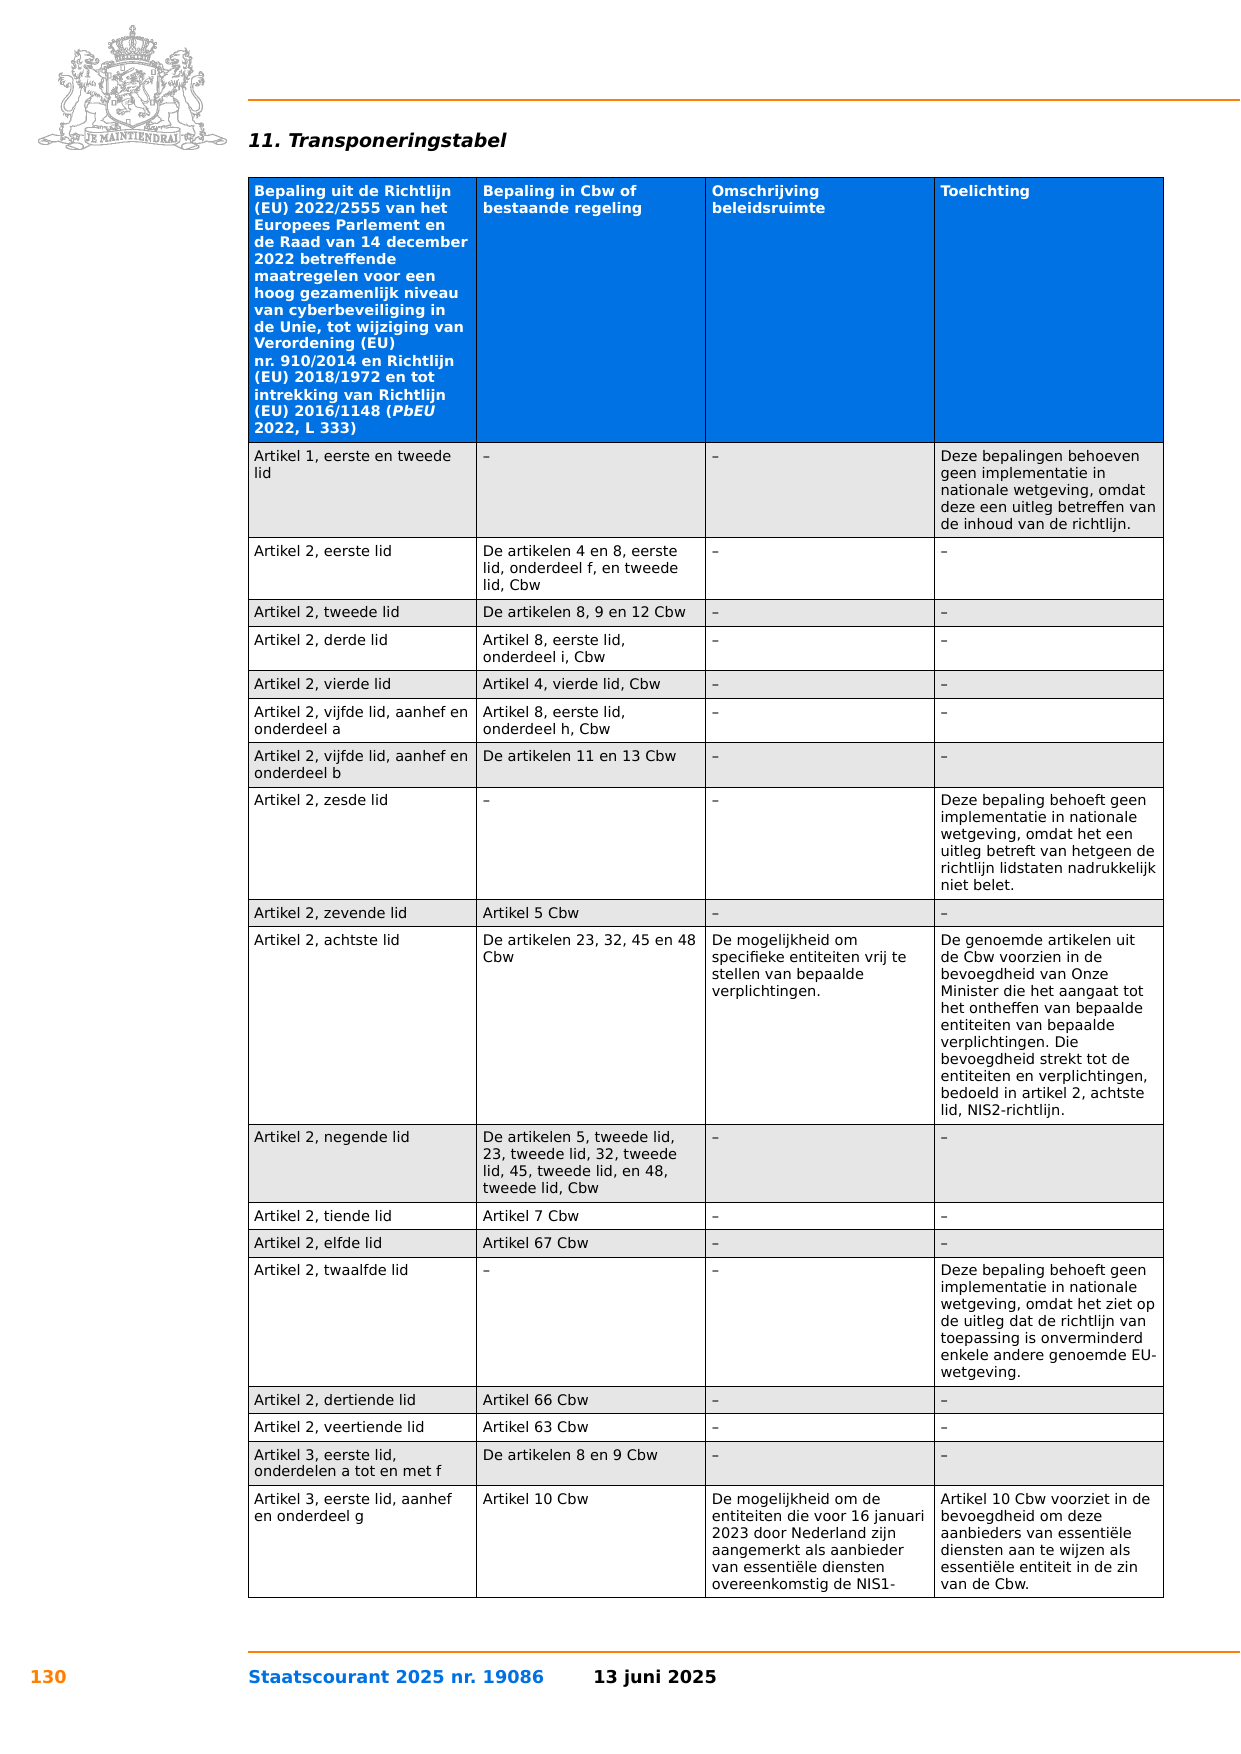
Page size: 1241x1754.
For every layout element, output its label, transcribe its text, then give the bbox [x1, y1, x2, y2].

picture [38, 25, 227, 150]
table_cell – [706, 538, 934, 599]
table_cell Artikel 2, negende lid [249, 1125, 476, 1202]
table_header Bepaling uit de Richtlijn (EU) 2022/2555 van het Europees Parlement en de Raad van 14 december 2022 betreffende maatregelen voor een hoog gezamenlijk niveau van cyberbeveiliging in de Unie, tot wijziging van Verordening (EU) nr. 910/2014 en Richtlijn (EU) 2018/1972 en tot intrekking van Richtlijn (EU) 2016/1148 (PbEU 2022, L 333) [249, 178, 476, 442]
table_cell Artikel 2, twaalfde lid [249, 1258, 476, 1386]
table_cell – [706, 900, 934, 926]
table_cell Artikel 2, achtste lid [249, 927, 476, 1123]
table_cell – [706, 1125, 934, 1202]
table_cell Artikel 1, eerste en tweede lid [249, 443, 476, 537]
table_cell Artikel 10 Cbw voorziet in de bevoegdheid om deze aanbieders van essentiële diensten aan te wijzen als essentiële entiteit in de zin van de Cbw. [935, 1486, 1163, 1597]
table_cell De mogelijkheid om specifieke entiteiten vrij te stellen van bepaalde verplichtingen. [706, 927, 934, 1123]
table_cell De artikelen 5, tweede lid, 23, tweede lid, 32, tweede lid, 45, tweede lid, en 48, tweede lid, Cbw [477, 1125, 705, 1202]
table_cell Artikel 2, dertiende lid [249, 1387, 476, 1413]
table_cell Artikel 8, eerste lid, onderdeel i, Cbw [477, 627, 705, 670]
table_cell De genoemde artikelen uit de Cbw voorzien in de bevoegdheid van Onze Minister die het aangaat tot het ontheffen van bepaalde entiteiten van bepaalde verplichtingen. Die bevoegdheid strekt tot de entiteiten en verplichtingen, bedoeld in artikel 2, achtste lid, NIS2-richtlijn. [935, 927, 1163, 1123]
table_cell – [706, 600, 934, 626]
table_cell – [706, 788, 934, 899]
table_cell – [935, 600, 1163, 626]
table_cell Artikel 2, derde lid [249, 627, 476, 670]
table_cell – [935, 1442, 1163, 1485]
table_cell De mogelijkheid om de entiteiten die voor 16 januari 2023 door Nederland zijn aangemerkt als aanbieder van essentiële diensten overeenkomstig de NIS1- [706, 1486, 934, 1597]
table_cell Artikel 2, vijfde lid, aanhef en onderdeel b [249, 743, 476, 787]
table_cell Artikel 3, eerste lid, onderdelen a tot en met f [249, 1442, 476, 1485]
table_cell – [935, 900, 1163, 926]
table_cell Artikel 2, veertiende lid [249, 1414, 476, 1441]
table_cell Artikel 2, zesde lid [249, 788, 476, 899]
table_cell – [935, 1125, 1163, 1202]
table_cell – [935, 699, 1163, 742]
table_cell – [706, 443, 934, 537]
table_cell – [935, 627, 1163, 670]
table_cell Artikel 67 Cbw [477, 1230, 705, 1257]
table_header Toelichting [935, 178, 1163, 442]
table_cell – [706, 627, 934, 670]
table_cell De artikelen 23, 32, 45 en 48 Cbw [477, 927, 705, 1123]
table_cell Artikel 2, elfde lid [249, 1230, 476, 1257]
table_cell – [706, 1230, 934, 1257]
table_cell – [935, 743, 1163, 787]
table_cell – [706, 1258, 934, 1386]
table_cell Deze bepalingen behoeven geen implementatie in nationale wetgeving, omdat deze een uitleg betreffen van de inhoud van de richtlijn. [935, 443, 1163, 537]
table_cell Artikel 2, zevende lid [249, 900, 476, 926]
table_cell – [935, 1203, 1163, 1229]
table_cell – [706, 1442, 934, 1485]
table_header Bepaling in Cbw of bestaande regeling [477, 178, 705, 442]
table_cell Artikel 2, tweede lid [249, 600, 476, 626]
table_cell Artikel 3, eerste lid, aanhef en onderdeel g [249, 1486, 476, 1597]
table_cell Artikel 8, eerste lid, onderdeel h, Cbw [477, 699, 705, 742]
table_cell De artikelen 8, 9 en 12 Cbw [477, 600, 705, 626]
table_cell Artikel 5 Cbw [477, 900, 705, 926]
table_cell Deze bepaling behoeft geen implementatie in nationale wetgeving, omdat het ziet op de uitleg dat de richtlijn van toepassing is onverminderd enkele andere genoemde EU-wetgeving. [935, 1258, 1163, 1386]
table_cell – [706, 671, 934, 698]
table_cell Artikel 2, eerste lid [249, 538, 476, 599]
table_cell Artikel 2, vijfde lid, aanhef en onderdeel a [249, 699, 476, 742]
table_cell – [477, 788, 705, 899]
table_cell – [706, 743, 934, 787]
table_cell De artikelen 11 en 13 Cbw [477, 743, 705, 787]
table_cell – [935, 671, 1163, 698]
table_cell – [935, 1230, 1163, 1257]
table_cell Artikel 63 Cbw [477, 1414, 705, 1441]
table_cell – [935, 1387, 1163, 1413]
table_cell Artikel 10 Cbw [477, 1486, 705, 1597]
table_cell Artikel 2, vierde lid [249, 671, 476, 698]
table_cell Artikel 2, tiende lid [249, 1203, 476, 1229]
table_header Omschrijving beleidsruimte [706, 178, 934, 442]
table_cell – [706, 699, 934, 742]
table_cell Artikel 7 Cbw [477, 1203, 705, 1229]
table_cell – [935, 1414, 1163, 1441]
table_cell Deze bepaling behoeft geen implementatie in nationale wetgeving, omdat het een uitleg betreft van hetgeen de richtlijn lidstaten nadrukkelijk niet belet. [935, 788, 1163, 899]
table_cell De artikelen 4 en 8, eerste lid, onderdeel f, en tweede lid, Cbw [477, 538, 705, 599]
table_cell – [477, 1258, 705, 1386]
table_cell Artikel 4, vierde lid, Cbw [477, 671, 705, 698]
table_cell De artikelen 8 en 9 Cbw [477, 1442, 705, 1485]
table_cell – [935, 538, 1163, 599]
table_cell – [706, 1414, 934, 1441]
subtitle 11. Transponeringstabel [248, 130, 1163, 152]
table_cell – [706, 1387, 934, 1413]
table_cell – [706, 1203, 934, 1229]
table_cell Artikel 66 Cbw [477, 1387, 705, 1413]
table_cell – [477, 443, 705, 537]
